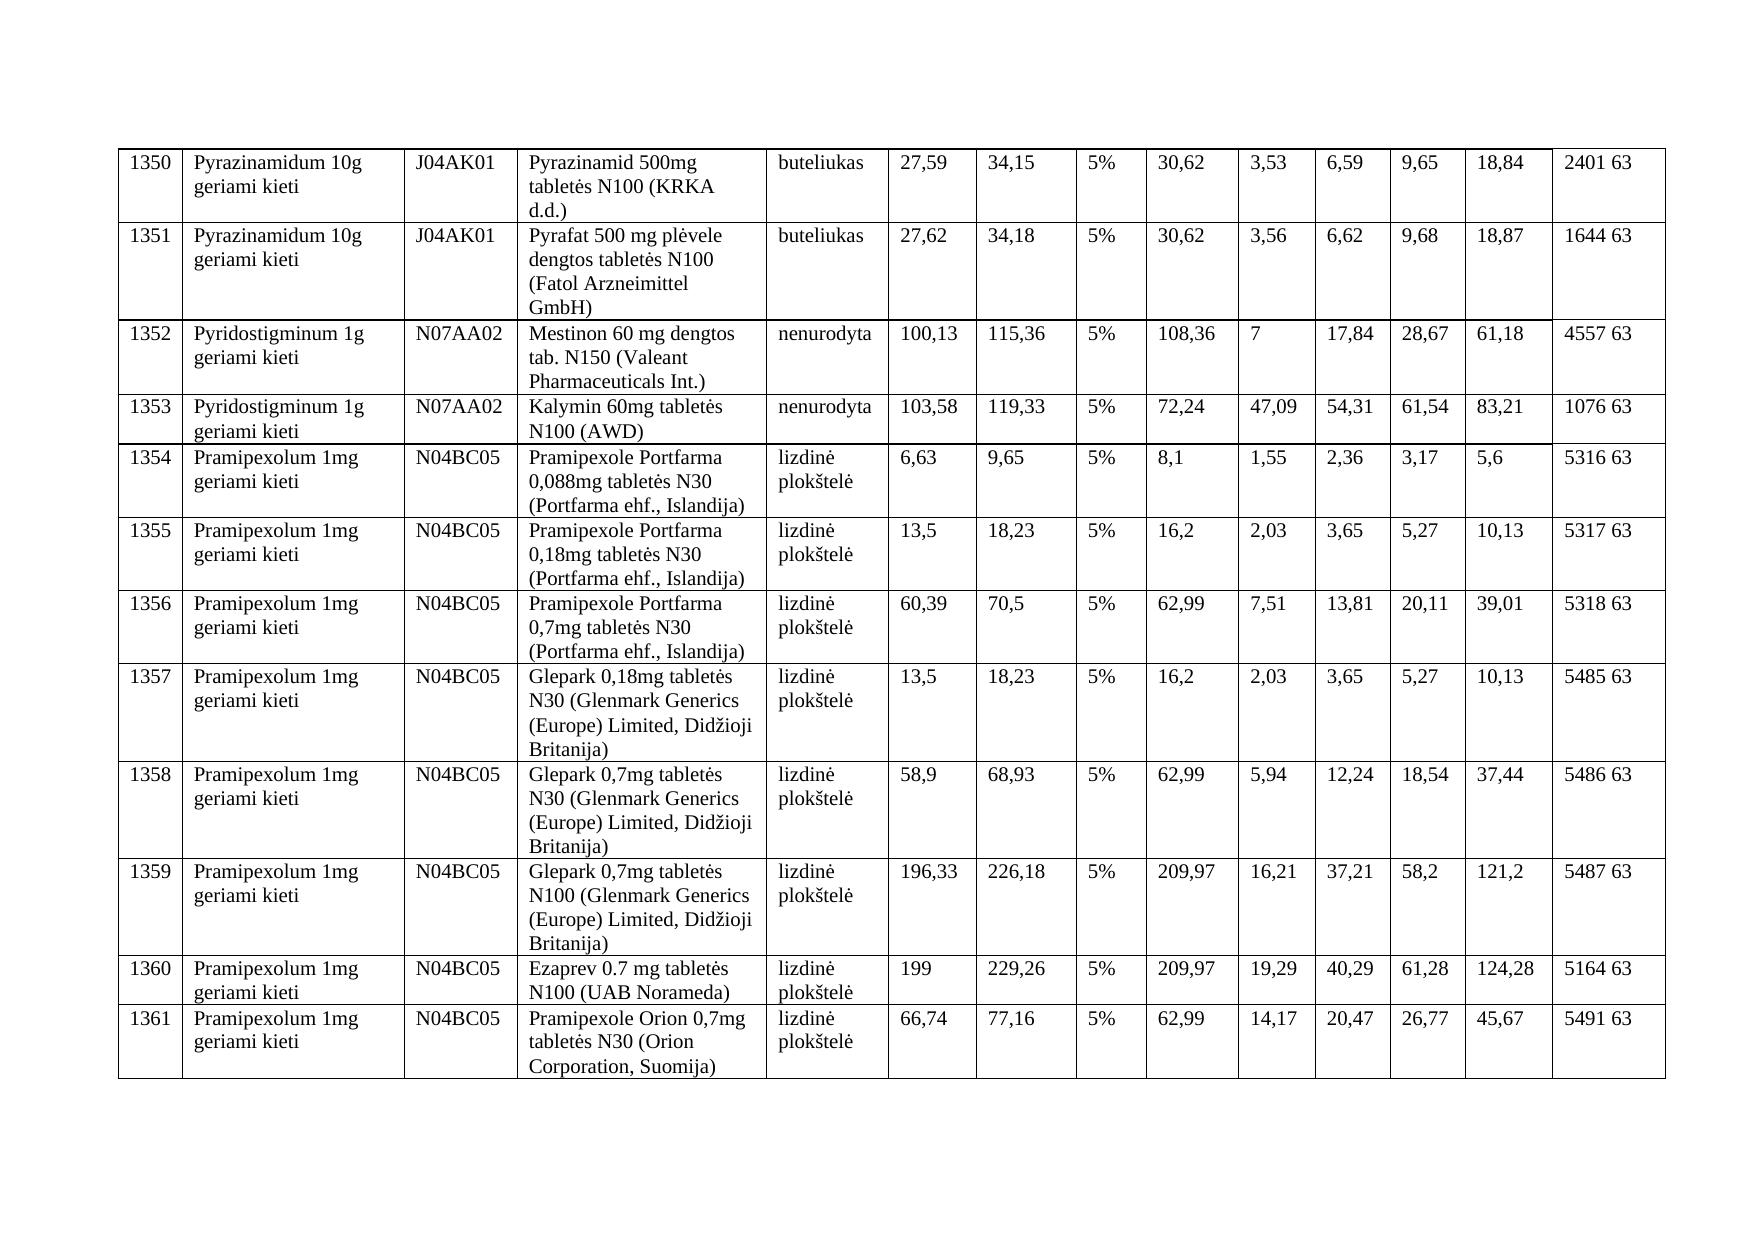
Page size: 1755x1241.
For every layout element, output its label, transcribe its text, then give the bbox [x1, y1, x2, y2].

table_cell Pramipexole Portfarma 0,088mg tabletės N30 (Portfarma ehf., Islandija) [518, 445, 766, 517]
table_cell lizdinė plokštelė [767, 956, 888, 1004]
table_cell 1354 [119, 445, 182, 517]
table_cell 3,53 [1239, 150, 1315, 222]
table_cell 5485 63 [1553, 664, 1665, 761]
table_cell 2,03 [1239, 518, 1315, 590]
table_cell Glepark 0,18mg tabletės N30 (Glenmark Generics (Europe) Limited, Didžioji Britanija) [518, 664, 766, 761]
table_cell lizdinė plokštelė [767, 591, 888, 663]
table_cell lizdinė plokštelė [767, 518, 888, 590]
table_cell 20,47 [1316, 1005, 1390, 1078]
table_cell 16,2 [1147, 518, 1238, 590]
table_cell 13,5 [889, 664, 976, 761]
table_cell 18,87 [1466, 223, 1552, 319]
table_cell 3,65 [1316, 518, 1390, 590]
table_cell 1356 [119, 591, 182, 663]
table_cell 54,31 [1316, 395, 1390, 443]
table_cell 115,36 [977, 321, 1076, 393]
table_cell 2401 63 [1553, 149, 1665, 222]
table_cell lizdinė plokštelė [767, 664, 888, 761]
table_cell 1353 [119, 395, 182, 443]
table_cell 5317 63 [1553, 518, 1665, 590]
table_cell 7,51 [1239, 591, 1315, 663]
table_cell N07AA02 [405, 321, 517, 393]
table_cell buteliukas [767, 223, 888, 319]
table_cell Pramipexolum 1mg geriami kieti [183, 445, 404, 517]
table_cell 61,28 [1391, 956, 1465, 1004]
table_cell 119,33 [977, 395, 1076, 443]
table_cell 5% [1077, 664, 1146, 761]
table_cell 5% [1077, 859, 1146, 955]
table_cell 34,15 [977, 150, 1076, 222]
table_cell J04AK01 [405, 223, 517, 319]
table_cell 10,13 [1466, 664, 1552, 761]
table_cell 45,67 [1466, 1005, 1552, 1078]
table_cell 5,6 [1466, 445, 1552, 517]
table_cell 5% [1077, 762, 1146, 858]
table_cell 9,65 [1391, 150, 1465, 222]
table_cell 62,99 [1147, 762, 1238, 858]
table_cell 121,2 [1466, 859, 1552, 955]
table_cell N04BC05 [405, 859, 517, 955]
table_cell 100,13 [889, 321, 976, 393]
table_cell 61,54 [1391, 395, 1465, 443]
table_cell 68,93 [977, 762, 1076, 858]
table_cell 30,62 [1147, 150, 1238, 222]
table_cell 8,1 [1147, 445, 1238, 517]
table_cell 27,62 [889, 223, 976, 319]
table_cell 13,81 [1316, 591, 1390, 663]
table_cell 209,97 [1147, 956, 1238, 1004]
table_cell 17,84 [1316, 321, 1390, 393]
table_cell 1361 [119, 1005, 182, 1078]
table_cell 70,5 [977, 591, 1076, 663]
table_cell 5% [1077, 223, 1146, 319]
table_cell 34,18 [977, 223, 1076, 319]
table_cell 5,94 [1239, 762, 1315, 858]
table_cell N07AA02 [405, 395, 517, 443]
table_cell 19,29 [1239, 956, 1315, 1004]
table_cell lizdinė plokštelė [767, 762, 888, 858]
table_cell 26,77 [1391, 1005, 1465, 1078]
table_cell 5% [1077, 956, 1146, 1004]
table_cell lizdinė plokštelė [767, 445, 888, 517]
table_cell Pramipexolum 1mg geriami kieti [183, 859, 404, 955]
table_cell 83,21 [1466, 395, 1552, 443]
table_cell 1076 63 [1553, 395, 1665, 443]
table_cell Pramipexolum 1mg geriami kieti [183, 518, 404, 590]
table_cell N04BC05 [405, 762, 517, 858]
table_cell 5,27 [1391, 664, 1465, 761]
table_cell 199 [889, 956, 976, 1004]
table_cell N04BC05 [405, 518, 517, 590]
table_cell 2,03 [1239, 664, 1315, 761]
table_cell 209,97 [1147, 859, 1238, 955]
table_cell 66,74 [889, 1005, 976, 1078]
table_cell nenurodyta [767, 321, 888, 393]
table_cell 5486 63 [1553, 762, 1665, 858]
table_cell 47,09 [1239, 395, 1315, 443]
table_cell 1360 [119, 956, 182, 1004]
table_cell Pyrazinamidum 10g geriami kieti [183, 223, 404, 319]
table_cell 16,21 [1239, 859, 1315, 955]
table_cell 72,24 [1147, 395, 1238, 443]
table_cell 5,27 [1391, 518, 1465, 590]
table_cell 2,36 [1316, 445, 1390, 517]
table_cell Pyrafat 500 mg plėvele dengtos tabletės N100 (Fatol Arzneimittel GmbH) [518, 223, 766, 319]
table_cell 62,99 [1147, 591, 1238, 663]
table_cell 77,16 [977, 1005, 1076, 1078]
table_cell 6,62 [1316, 223, 1390, 319]
table_cell Ezaprev 0.7 mg tabletės N100 (UAB Norameda) [518, 956, 766, 1004]
table_cell 61,18 [1466, 321, 1552, 393]
table_cell 103,58 [889, 395, 976, 443]
table_cell 12,24 [1316, 762, 1390, 858]
table_cell Pyrazinamid 500mg tabletės N100 (KRKA d.d.) [518, 150, 766, 222]
table_cell 1357 [119, 664, 182, 761]
table_cell Pramipexole Portfarma 0,18mg tabletės N30 (Portfarma ehf., Islandija) [518, 518, 766, 590]
table_cell Pramipexole Portfarma 0,7mg tabletės N30 (Portfarma ehf., Islandija) [518, 591, 766, 663]
table_cell N04BC05 [405, 664, 517, 761]
table_cell 9,65 [977, 445, 1076, 517]
table_cell 20,11 [1391, 591, 1465, 663]
table_cell Mestinon 60 mg dengtos tab. N150 (Valeant Pharmaceuticals Int.) [518, 321, 766, 393]
table_cell 5164 63 [1553, 956, 1665, 1004]
table_cell 28,67 [1391, 321, 1465, 393]
table_cell 14,17 [1239, 1005, 1315, 1078]
table_cell N04BC05 [405, 591, 517, 663]
table_cell 5% [1077, 321, 1146, 393]
table_cell 1,55 [1239, 445, 1315, 517]
table_cell 13,5 [889, 518, 976, 590]
table_cell 18,23 [977, 664, 1076, 761]
table_cell 37,44 [1466, 762, 1552, 858]
table_cell N04BC05 [405, 956, 517, 1004]
table_cell Pyridostigminum 1g geriami kieti [183, 395, 404, 443]
table_cell 108,36 [1147, 321, 1238, 393]
table_cell 10,13 [1466, 518, 1552, 590]
table_cell 1644 63 [1553, 223, 1665, 319]
table_cell Pramipexole Orion 0,7mg tabletės N30 (Orion Corporation, Suomija) [518, 1005, 766, 1078]
table_cell Pramipexolum 1mg geriami kieti [183, 664, 404, 761]
table_cell 58,9 [889, 762, 976, 858]
table_cell 5318 63 [1553, 591, 1665, 663]
table_cell 60,39 [889, 591, 976, 663]
table_cell 229,26 [977, 956, 1076, 1004]
table_cell 6,59 [1316, 150, 1390, 222]
table_cell 5% [1077, 445, 1146, 517]
table_cell Pramipexolum 1mg geriami kieti [183, 762, 404, 858]
table_cell 39,01 [1466, 591, 1552, 663]
table_cell 5% [1077, 150, 1146, 222]
table_cell 3,17 [1391, 445, 1465, 517]
table_cell Pramipexolum 1mg geriami kieti [183, 956, 404, 1004]
table_cell N04BC05 [405, 1005, 517, 1078]
table_cell 3,56 [1239, 223, 1315, 319]
table_cell 18,23 [977, 518, 1076, 590]
table_cell 9,68 [1391, 223, 1465, 319]
table_cell lizdinė plokštelė [767, 859, 888, 955]
table_cell 1350 [119, 150, 182, 222]
table_cell 124,28 [1466, 956, 1552, 1004]
table_cell 30,62 [1147, 223, 1238, 319]
table_cell Kalymin 60mg tabletės N100 (AWD) [518, 395, 766, 443]
table_cell Pyridostigminum 1g geriami kieti [183, 321, 404, 393]
table_cell 5% [1077, 518, 1146, 590]
table_cell Pramipexolum 1mg geriami kieti [183, 591, 404, 663]
table_cell 4557 63 [1553, 320, 1665, 393]
table_cell Glepark 0,7mg tabletės N100 (Glenmark Generics (Europe) Limited, Didžioji Britanija) [518, 859, 766, 955]
table_cell 5316 63 [1553, 444, 1665, 517]
table_cell nenurodyta [767, 395, 888, 443]
table_cell 5% [1077, 591, 1146, 663]
table_cell 5491 63 [1553, 1005, 1665, 1078]
table_cell J04AK01 [405, 150, 517, 222]
table_cell 16,2 [1147, 664, 1238, 761]
table_cell 226,18 [977, 859, 1076, 955]
table_cell 1358 [119, 762, 182, 858]
table_cell 62,99 [1147, 1005, 1238, 1078]
table_cell 196,33 [889, 859, 976, 955]
table_cell 6,63 [889, 445, 976, 517]
table_cell 1359 [119, 859, 182, 955]
table_cell 7 [1239, 321, 1315, 393]
table_cell 3,65 [1316, 664, 1390, 761]
table_cell 1351 [119, 223, 182, 319]
table_cell 5487 63 [1553, 859, 1665, 955]
table_cell Glepark 0,7mg tabletės N30 (Glenmark Generics (Europe) Limited, Didžioji Britanija) [518, 762, 766, 858]
table_cell 37,21 [1316, 859, 1390, 955]
table_cell 1352 [119, 321, 182, 393]
table_cell 1355 [119, 518, 182, 590]
table_cell buteliukas [767, 150, 888, 222]
table_cell 5% [1077, 1005, 1146, 1078]
table_cell 27,59 [889, 150, 976, 222]
table_cell Pramipexolum 1mg geriami kieti [183, 1005, 404, 1078]
table_cell 40,29 [1316, 956, 1390, 1004]
table_cell lizdinė plokštelė [767, 1005, 888, 1078]
table_cell 18,84 [1466, 150, 1552, 222]
table_cell 18,54 [1391, 762, 1465, 858]
table_cell N04BC05 [405, 445, 517, 517]
table_cell 58,2 [1391, 859, 1465, 955]
table_cell 5% [1077, 395, 1146, 443]
table_cell Pyrazinamidum 10g geriami kieti [183, 150, 404, 222]
